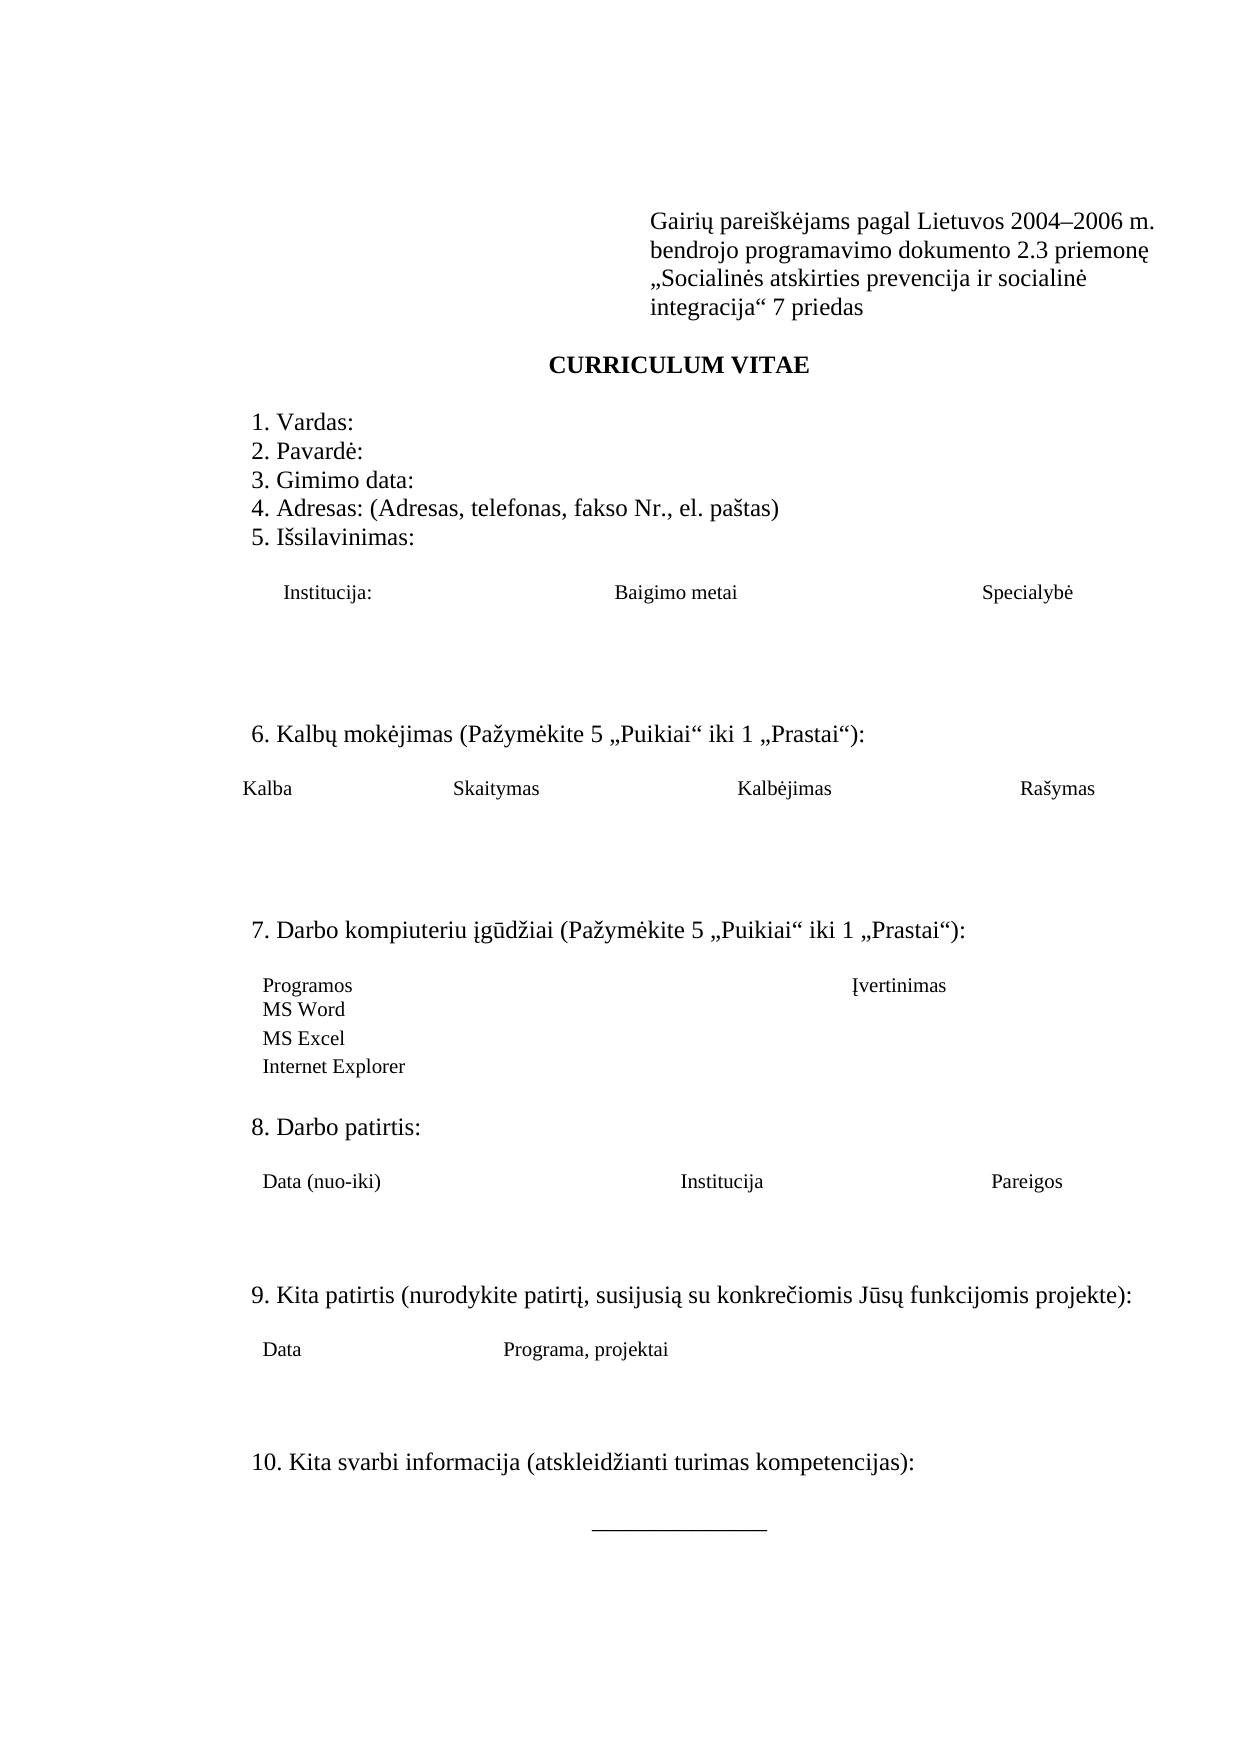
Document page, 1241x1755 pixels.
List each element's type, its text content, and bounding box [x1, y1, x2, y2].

table_cell [595, 1194, 906, 1222]
table_cell [766, 1026, 1181, 1054]
table_cell [177, 1222, 595, 1251]
table_cell [874, 633, 1181, 661]
text 5. Išsilavinimas: [177, 522, 1181, 551]
text 7. Darbo kompiuteriu įgūdžiai (Pažymėkite 5 „Puikiai“ iki 1 „Prastai“): [177, 915, 1181, 944]
text 10. Kita svarbi informacija (atskleidžianti turimas kompetencijas): [177, 1447, 1181, 1476]
text 1. Vardas: [177, 407, 1181, 436]
table_cell [874, 661, 1181, 690]
table_cell [418, 1390, 1181, 1419]
text CURRICULUM VITAE [177, 350, 1181, 378]
table_cell [177, 1390, 418, 1419]
table_cell [906, 1222, 1181, 1251]
table_cell [177, 858, 357, 887]
table_header Institucija: [177, 580, 478, 604]
table_cell [177, 1361, 418, 1390]
table_header Institucija [595, 1169, 906, 1193]
table_cell [177, 604, 478, 632]
table_header Įvertinimas [766, 973, 1181, 997]
table_cell [177, 1194, 595, 1222]
text ______________ [177, 1505, 1181, 1534]
table_cell [177, 829, 357, 858]
table_cell MS Word [177, 997, 766, 1026]
table_cell [635, 800, 934, 829]
text 8. Darbo patirtis: [177, 1112, 1181, 1141]
table_cell [478, 661, 874, 690]
text 4. Adresas: (Adresas, telefonas, fakso Nr., el. paštas) [177, 493, 1181, 522]
table_cell [595, 1222, 906, 1251]
table_cell [358, 800, 635, 829]
table_cell [177, 800, 357, 829]
text Gairių pareiškėjams pagal Lietuvos 2004–2006 m. [177, 206, 1181, 235]
table_header Kalba [177, 776, 357, 800]
table_cell [418, 1361, 1181, 1390]
text 6. Kalbų mokėjimas (Pažymėkite 5 „Puikiai“ iki 1 „Prastai“): [177, 719, 1181, 747]
table_header Data [177, 1337, 418, 1361]
table_header Data (nuo-iki) [177, 1169, 595, 1193]
table_cell [635, 829, 934, 858]
text 3. Gimimo data: [177, 465, 1181, 493]
table_header Baigimo metai [478, 580, 874, 604]
table_header Skaitymas [358, 776, 635, 800]
table_header Kalbėjimas [635, 776, 934, 800]
table_cell [934, 858, 1181, 887]
table_cell [766, 1054, 1181, 1083]
table_header Pareigos [906, 1169, 1181, 1193]
table_cell Internet Explorer [177, 1054, 766, 1083]
table_header Programa, projektai [418, 1337, 1181, 1361]
table_cell MS Excel [177, 1026, 766, 1054]
table_header Specialybė [874, 580, 1181, 604]
table_header Programos [177, 973, 766, 997]
table_cell [934, 829, 1181, 858]
table_cell [934, 800, 1181, 829]
text integracija“ 7 priedas [177, 292, 1181, 321]
table_cell [766, 997, 1181, 1026]
table_header Rašymas [934, 776, 1181, 800]
text 9. Kita patirtis (nurodykite patirtį, susijusią su konkrečiomis Jūsų funkcijomis projekte): [177, 1280, 1181, 1308]
table_cell [635, 858, 934, 887]
table_cell [358, 829, 635, 858]
table_cell [177, 633, 478, 661]
table_cell [478, 604, 874, 632]
text „Socialinės atskirties prevencija ir socialinė [177, 263, 1181, 292]
text 2. Pavardė: [177, 436, 1181, 465]
table_cell [906, 1194, 1181, 1222]
text bendrojo programavimo dokumento 2.3 priemonę [177, 235, 1181, 263]
table_cell [478, 633, 874, 661]
table_cell [177, 661, 478, 690]
table_cell [358, 858, 635, 887]
table_cell [874, 604, 1181, 632]
